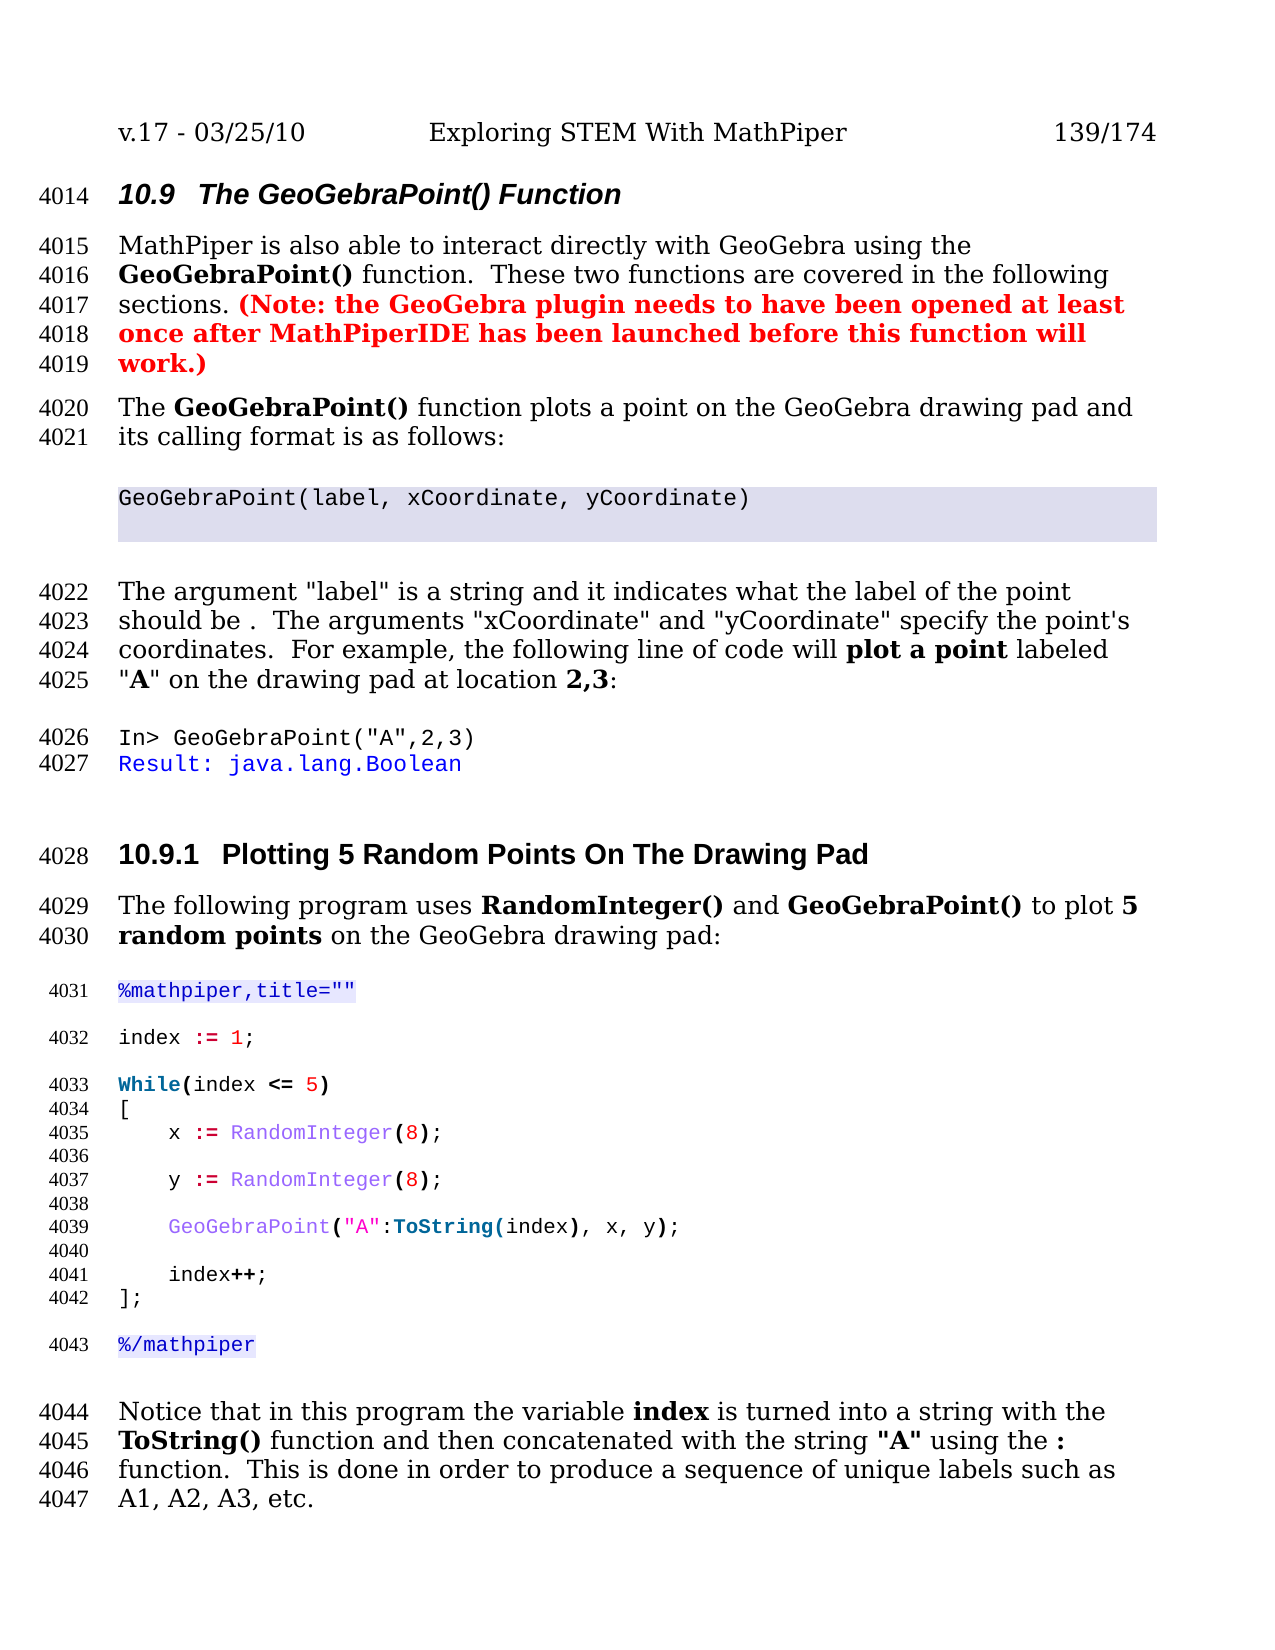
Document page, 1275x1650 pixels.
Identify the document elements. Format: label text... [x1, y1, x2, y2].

text The following program uses RandomInteger() and GeoGebraPoint() to plot 5 random points on the GeoGebra drawing pad: [118, 891, 1157, 950]
text The GeoGebraPoint() function plots a point on the GeoGebra drawing pad and its calling format is as follows: [118, 393, 1157, 451]
text %/mathpiper [118, 1334, 1157, 1358]
subtitle The GeoGebraPoint() Function [118, 177, 1157, 210]
text %mathpiper,title="" [118, 980, 1157, 1003]
text x := RandomInteger(8); [118, 1122, 1157, 1145]
text In> GeoGebraPoint("A",2,3) [118, 726, 1157, 752]
text index := 1; [118, 1027, 1157, 1051]
text ]; [118, 1287, 1157, 1311]
table_header GeoGebraPoint(label, xCoordinate, yCoordinate) [118, 487, 1157, 542]
text [ [118, 1098, 1157, 1122]
text MathPiper is also able to interact directly with GeoGebra using the GeoGebraPoint() function. These two functions are covered in the following sections. (Note: the GeoGebra plugin needs to have been opened at least once after MathPiperIDE has been launched before this function will work.) [118, 231, 1157, 378]
text index++; [118, 1263, 1157, 1287]
text The argument "label" is a string and it indicates what the label of the point should be . The arguments "xCoordinate" and "yCoordinate" specify the point's coordinates. For example, the following line of code will plot a point labeled "A" on the drawing pad at location 2,3: [118, 577, 1157, 694]
text Result: java.lang.Boolean [118, 752, 1157, 778]
text GeoGebraPoint("A":ToString(index), x, y); [118, 1216, 1157, 1240]
subtitle Plotting 5 Random Points On The Drawing Pad [118, 837, 1157, 870]
text While(index <= 5) [118, 1074, 1157, 1098]
text Notice that in this program the variable index is turned into a string with the ToString() function and then concatenated with the string "A" using the : function. This is done in order to produce a sequence of unique labels such as A1, A2, A3, etc. [118, 1397, 1157, 1514]
text y := RandomInteger(8); [118, 1169, 1157, 1193]
